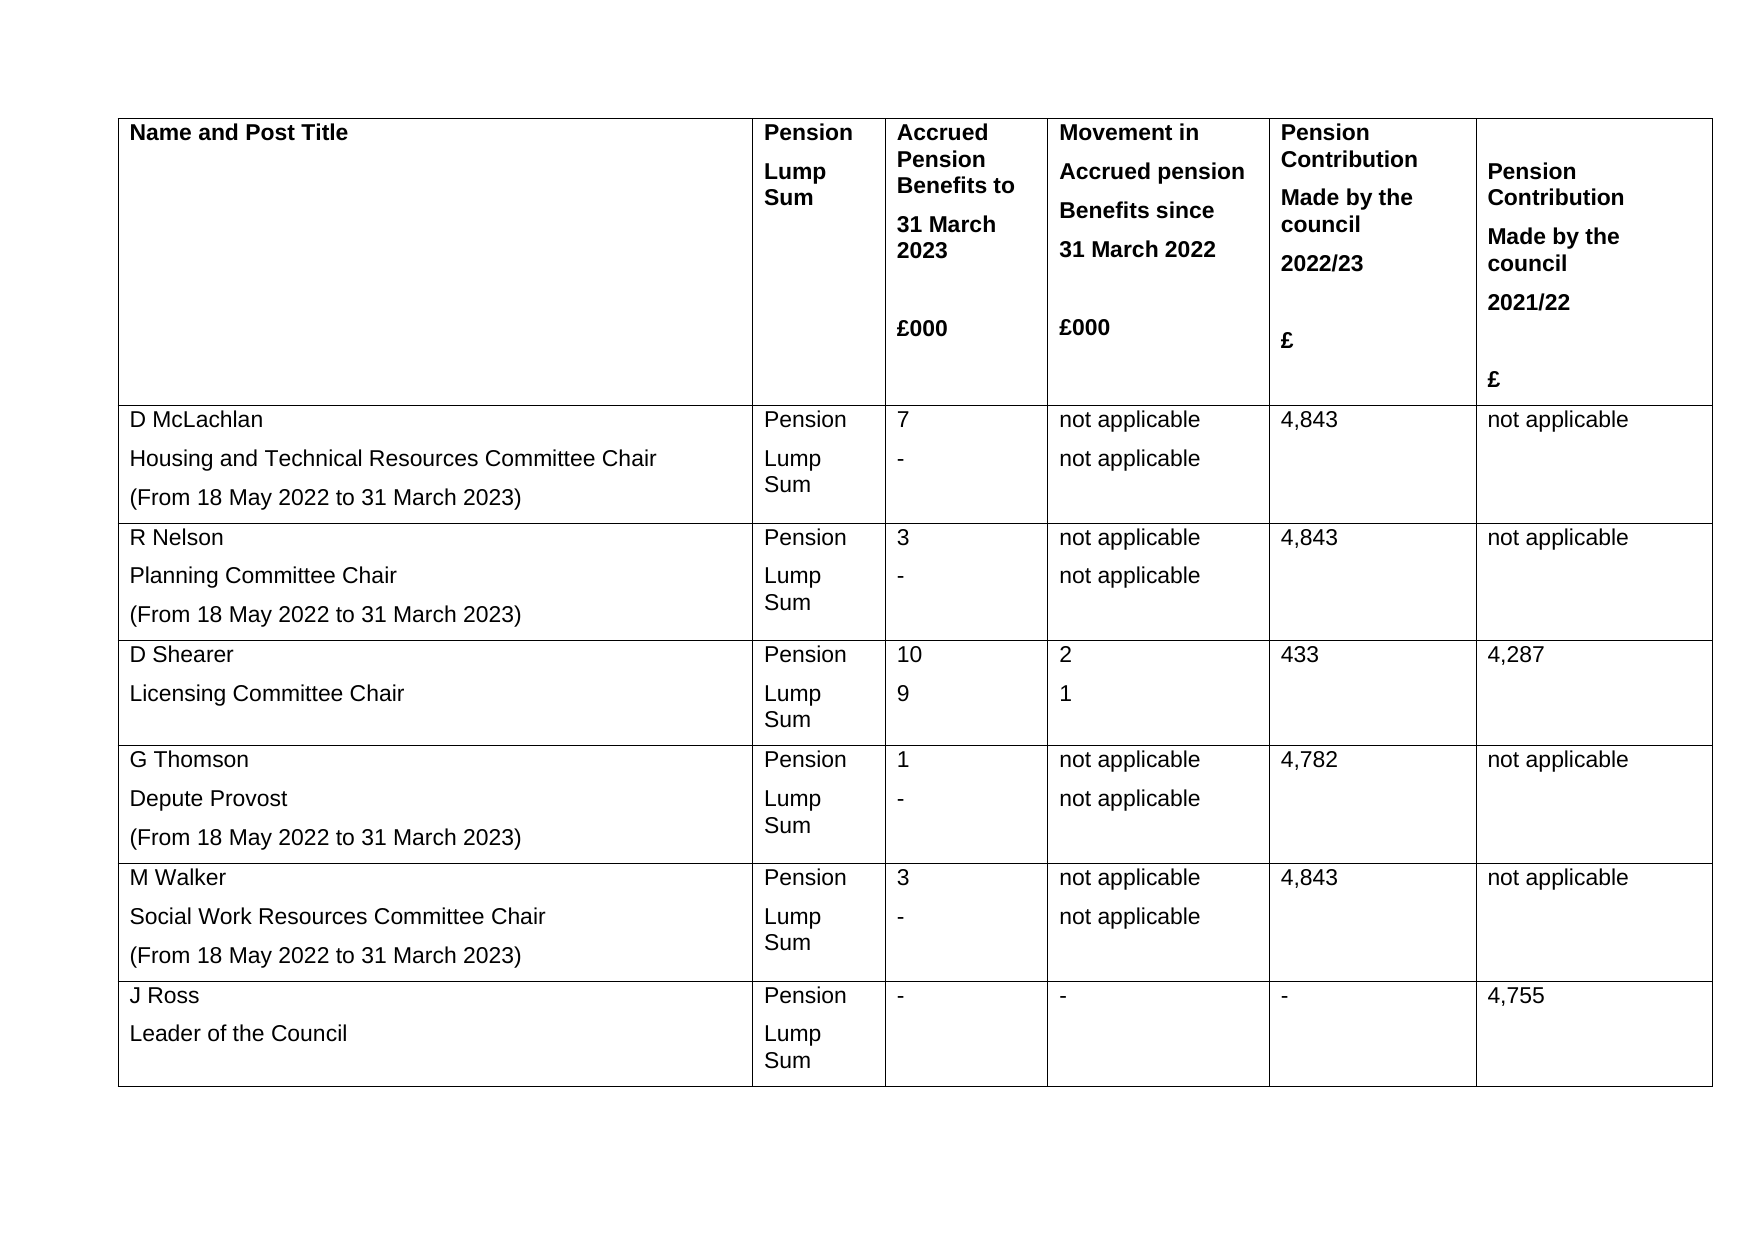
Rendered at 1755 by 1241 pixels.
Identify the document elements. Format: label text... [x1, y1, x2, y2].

table_cell 4,843 [1270, 864, 1476, 981]
table_cell 4,287 [1477, 641, 1712, 745]
table_cell - [1270, 982, 1476, 1086]
table_cell 10 9 [886, 641, 1047, 745]
table_cell 4,755 [1477, 982, 1712, 1086]
table_cell 3 - [886, 524, 1047, 640]
table_cell not applicable not applicable [1048, 406, 1269, 523]
table_header Pension Contribution Made by the council 2021/22 £ [1477, 119, 1712, 405]
table_cell 4,843 [1270, 406, 1476, 523]
table_cell D McLachlan Housing and Technical Resources Committee Chair (From 18 May 2022 to 31 March 2023) [119, 406, 752, 523]
table_cell Pension Lump Sum [753, 746, 885, 863]
table_cell not applicable [1477, 406, 1712, 523]
table_header Pension Lump Sum [753, 119, 885, 405]
table_cell Pension Lump Sum [753, 641, 885, 745]
table_cell not applicable [1477, 746, 1712, 863]
table_cell Pension Lump Sum [753, 524, 885, 640]
table_cell not applicable [1477, 524, 1712, 640]
table_cell - [886, 982, 1047, 1086]
table_cell not applicable not applicable [1048, 864, 1269, 981]
table_cell G Thomson Depute Provost (From 18 May 2022 to 31 March 2023) [119, 746, 752, 863]
table_cell 4,843 [1270, 524, 1476, 640]
table_cell Pension Lump Sum [753, 406, 885, 523]
table_cell 7 - [886, 406, 1047, 523]
table_cell J Ross Leader of the Council [119, 982, 752, 1086]
table_cell 2 1 [1048, 641, 1269, 745]
table_cell 4,782 [1270, 746, 1476, 863]
table_cell 1 - [886, 746, 1047, 863]
table_cell M Walker Social Work Resources Committee Chair (From 18 May 2022 to 31 March 2023) [119, 864, 752, 981]
table_cell not applicable not applicable [1048, 746, 1269, 863]
table_header Pension Contribution Made by the council 2022/23 £ [1270, 119, 1476, 405]
table_cell 3 - [886, 864, 1047, 981]
table_cell not applicable [1477, 864, 1712, 981]
table_cell R Nelson Planning Committee Chair (From 18 May 2022 to 31 March 2023) [119, 524, 752, 640]
table_cell Pension Lump Sum [753, 982, 885, 1086]
table_cell - [1048, 982, 1269, 1086]
table_cell Pension Lump Sum [753, 864, 885, 981]
table_header Movement in Accrued pension Benefits since 31 March 2022 £000 [1048, 119, 1269, 405]
table_cell not applicable not applicable [1048, 524, 1269, 640]
table_header Accrued Pension Benefits to 31 March 2023 £000 [886, 119, 1047, 405]
table_cell 433 [1270, 641, 1476, 745]
table_cell D Shearer Licensing Committee Chair [119, 641, 752, 745]
table_header Name and Post Title [119, 119, 752, 405]
